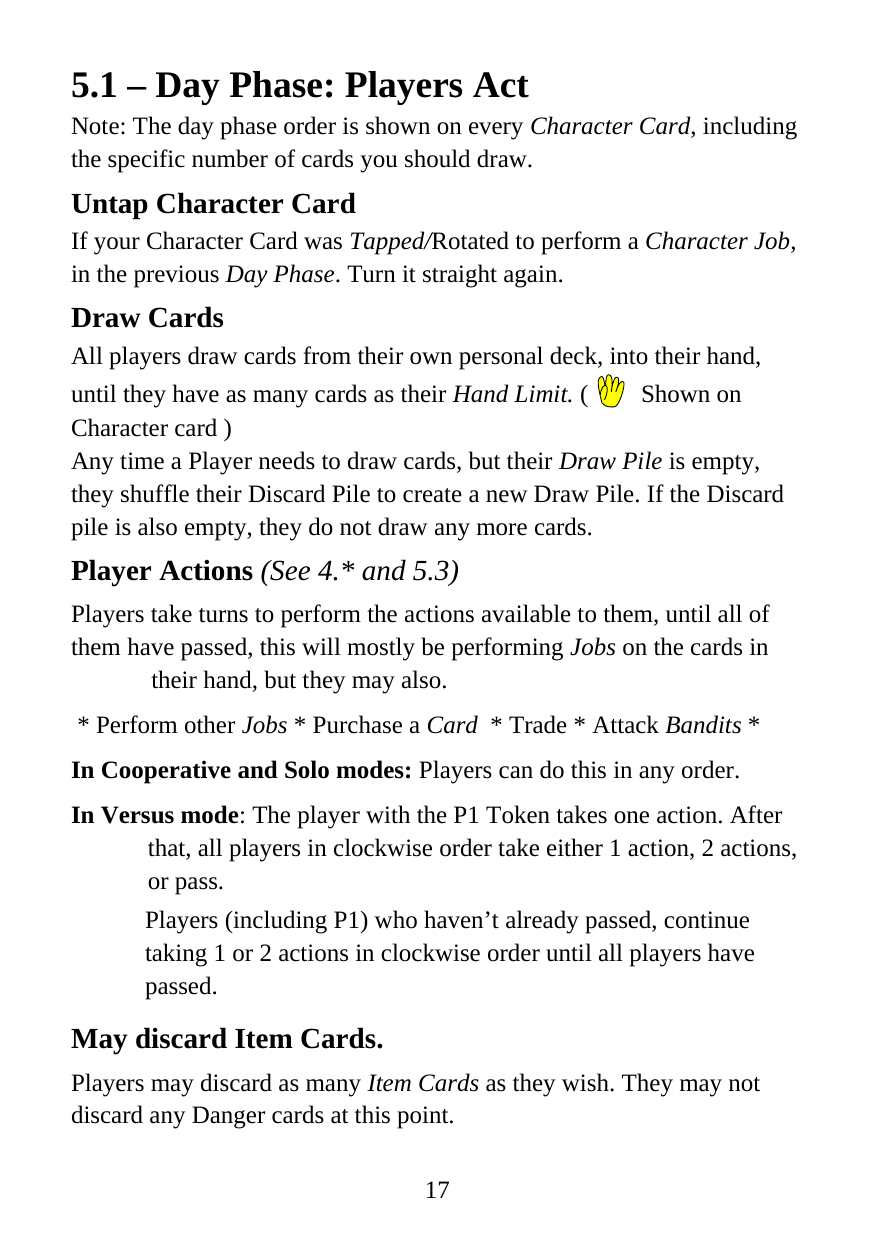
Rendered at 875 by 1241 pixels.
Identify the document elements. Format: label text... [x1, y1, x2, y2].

text In Versus mode: The player with the P1 Token takes one action. After that, all players in clockwise order take either 1 action, 2 actions, or pass. [71, 800, 803, 895]
text If your Character Card was Tapped/Rotated to perform a Character Job, in the previous Day Phase. Turn it straight again. [71, 226, 803, 288]
subtitle May discard Item Cards. [71, 1022, 803, 1055]
text Players may discard as many Item Cards as they wish. They may not discard any Danger cards at this point. [71, 1068, 803, 1129]
text All players draw cards from their own personal deck, into their hand, until they have as many cards as their Hand Limit. ( Shown on Character card ) [71, 341, 803, 441]
text Players (including P1) who haven’t already passed, continue taking 1 or 2 actions in clockwise order until all players have passed. [145, 905, 803, 1000]
text In Cooperative and Solo modes: Players can do this in any order. [71, 755, 803, 784]
subtitle Draw Cards [71, 301, 803, 334]
subtitle Untap Character Card [71, 186, 803, 219]
text Note: The day phase order is shown on every Character Card, including the specific number of cards you should draw. [71, 111, 803, 173]
text Players take turns to perform the actions available to them, until all of them have passed, this will mostly be performing Jobs on the cards in their hand, but they may also. [71, 599, 803, 694]
text * Perform other Jobs * Purchase a Card * Trade * Attack Bandits * [71, 710, 803, 739]
subtitle 5.1 – Day Phase: Players Act [71, 62, 803, 105]
text Any time a Player needs to draw cards, but their Draw Pile is empty, they shuffle their Discard Pile to create a new Draw Pile. If the Discard pile is also empty, they do not draw any more cards. [71, 446, 803, 541]
subtitle Player Actions (See 4.* and 5.3) [71, 553, 803, 587]
